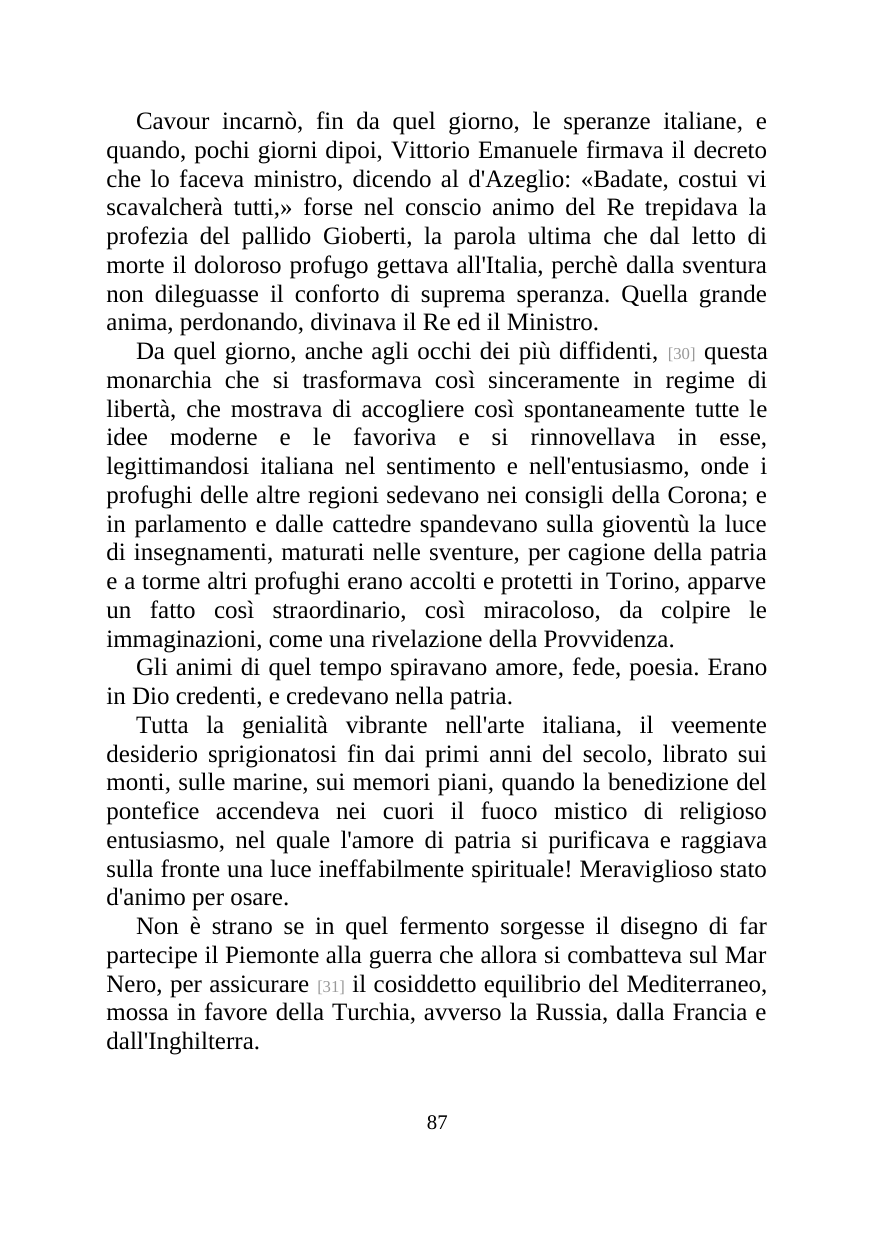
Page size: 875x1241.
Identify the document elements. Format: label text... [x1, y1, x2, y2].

text Da quel giorno, anche agli occhi dei più diffidenti, [30] questa monarchia che si trasformava così sinceramente in regime di libertà, che mostrava di accogliere così spontaneamente tutte le idee moderne e le favoriva e si rinnovellava in esse, legittimandosi italiana nel sentimento e nell'entusiasmo, onde i profughi delle altre regioni sedevano nei consigli della Corona; e in parlamento e dalle cattedre spandevano sulla gioventù la luce di insegnamenti, maturati nelle sventure, per cagione della patria e a torme altri profughi erano accolti e protetti in Torino, apparve un fatto così straordinario, così miracoloso, da colpire le immaginazioni, come una rivelazione della Provvidenza. [106, 336, 768, 652]
text Non è strano se in quel fermento sorgesse il disegno di far partecipe il Piemonte alla guerra che allora si combatteva sul Mar Nero, per assicurare [31] il cosiddetto equilibrio del Mediterraneo, mossa in favore della Turchia, avverso la Russia, dalla Francia e dall'Inghilterra. [106, 911, 768, 1055]
text Tutta la genialità vibrante nell'arte italiana, il veemente desiderio sprigionatosi fin dai primi anni del secolo, librato sui monti, sulle marine, sui memori piani, quando la benedizione del pontefice accendeva nei cuori il fuoco mistico di religioso entusiasmo, nel quale l'amore di patria si purificava e raggiava sulla fronte una luce ineffabilmente spirituale! Meraviglioso stato d'animo per osare. [106, 710, 768, 911]
text Cavour incarnò, fin da quel giorno, le speranze italiane, e quando, pochi giorni dipoi, Vittorio Emanuele firmava il decreto che lo faceva ministro, dicendo al d'Azeglio: «Badate, costui vi scavalcherà tutti,» forse nel conscio animo del Re trepidava la profezia del pallido Gioberti, la parola ultima che dal letto di morte il doloroso profugo gettava all'Italia, perchè dalla sventura non dileguasse il conforto di suprema speranza. Quella grande anima, perdonando, divinava il Re ed il Ministro. [106, 106, 768, 336]
text Gli animi di quel tempo spiravano amore, fede, poesia. Erano in Dio credenti, e credevano nella patria. [106, 652, 768, 710]
